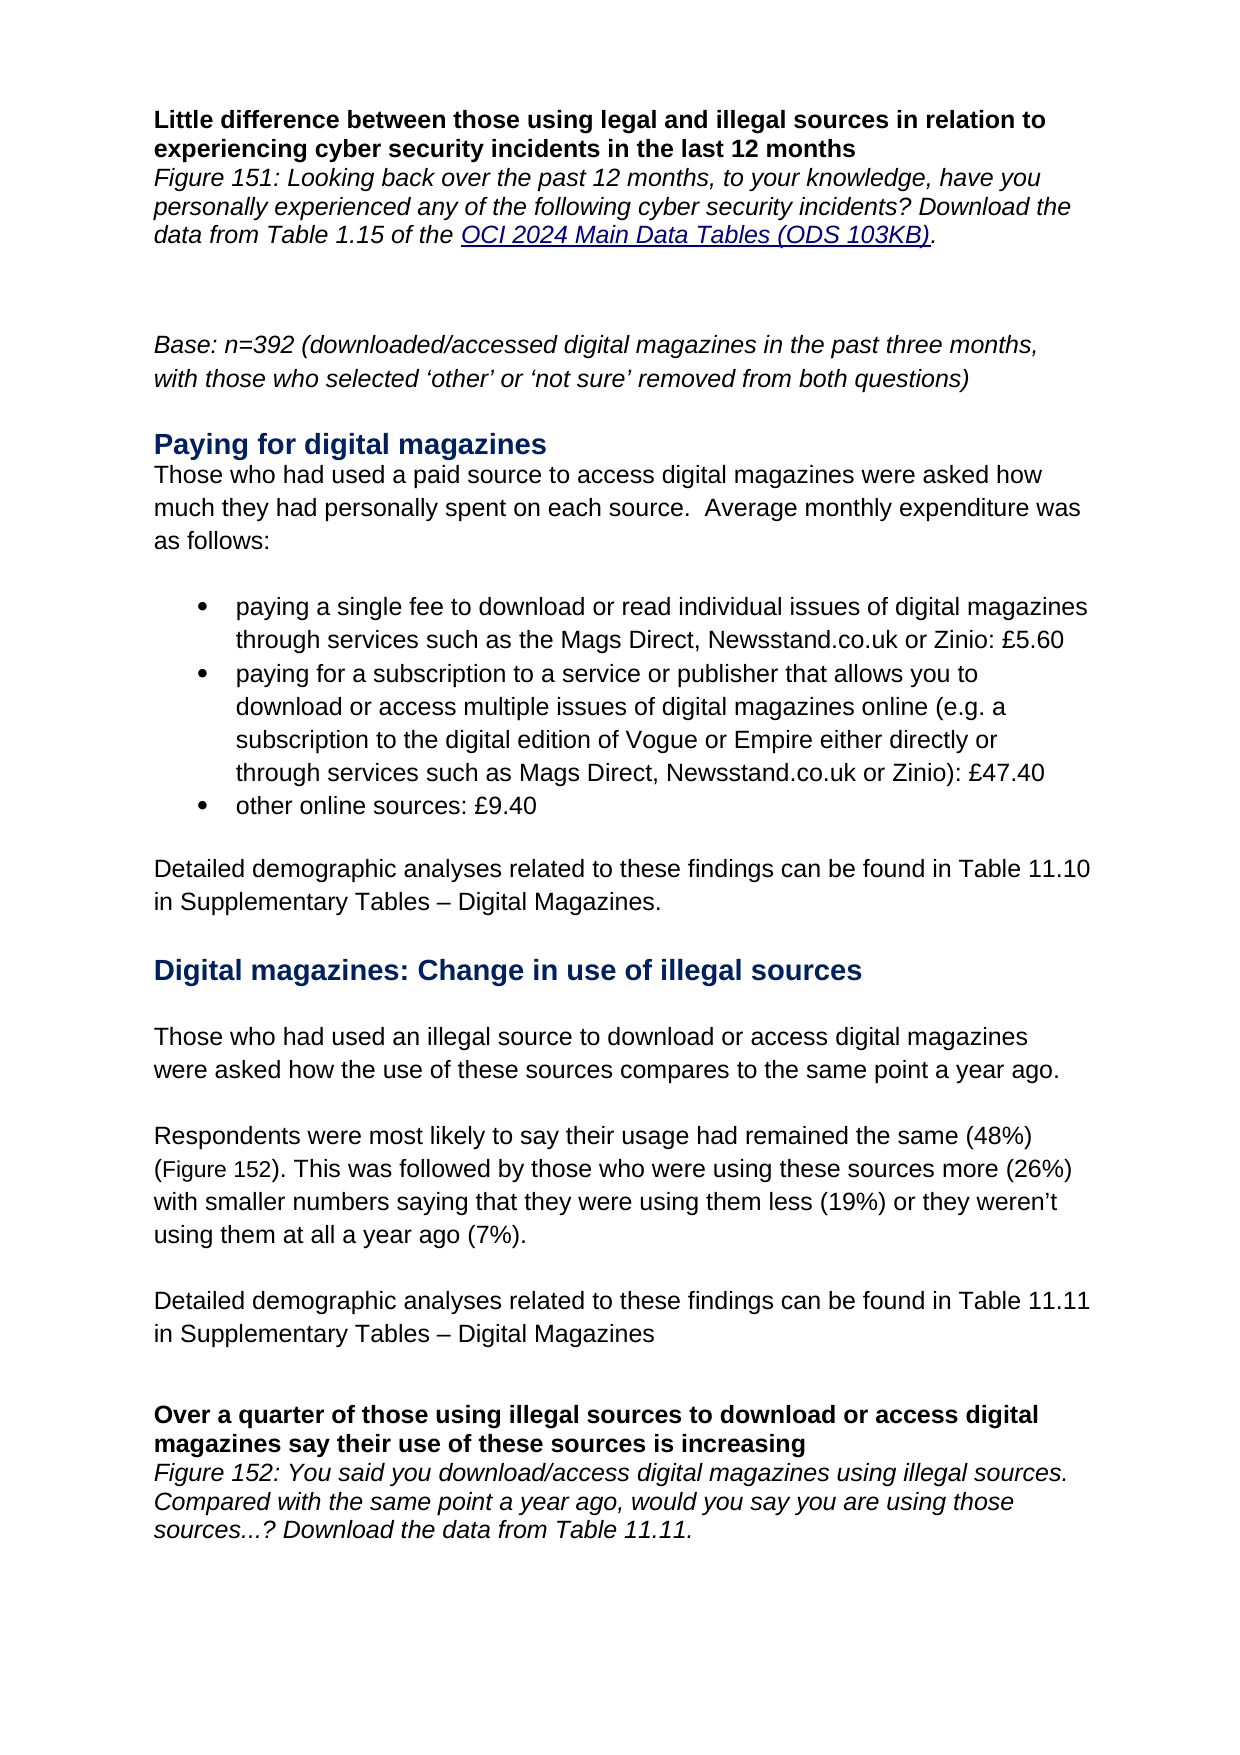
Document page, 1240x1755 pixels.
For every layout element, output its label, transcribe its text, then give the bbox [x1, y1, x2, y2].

text Figure 152: You said you download/access digital magazines using illegal sources. Compared with the same point a year ago, would you say you are using those sources...? Download the data from Table 11.11. [153, 1458, 1089, 1544]
list paying a single fee to download or read individual issues of digital magazines through services such as the Mags Direct, Newsstand.co.uk or Zinio: £5.60 [198, 592, 1089, 654]
text Base: n=392 (downloaded/accessed digital magazines in the past three months, with those who selected ‘other’ or ‘not sure’ removed from both questions) [153, 331, 1089, 392]
list other online sources: £9.40 [198, 791, 1089, 819]
text Those who had used an illegal source to download or access digital magazines were asked how the use of these sources compares to the same point a year ago. [153, 1022, 1089, 1084]
subtitle Over a quarter of those using illegal sources to download or access digital magazines say their use of these sources is increasing [153, 1400, 1089, 1458]
text Detailed demographic analyses related to these findings can be found in Table 11.10 in Supplementary Tables – Digital Magazines. [153, 854, 1101, 916]
list paying for a subscription to a service or publisher that allows you to download or access multiple issues of digital magazines online (e.g. a subscription to the digital edition of Vogue or Empire either directly or through services such as Mags Direct, Newsstand.co.uk or Zinio): £47.40 [198, 658, 1089, 786]
subtitle Paying for digital magazines [153, 427, 1089, 460]
text Detailed demographic analyses related to these findings can be found in Table 11.11 in Supplementary Tables – Digital Magazines [153, 1286, 1101, 1348]
subtitle Little difference between those using legal and illegal sources in relation to experiencing cyber security incidents in the last 12 months [153, 106, 1089, 163]
text Respondents were most likely to say their usage had remained the same (48%) (Figure 152). This was followed by those who were using these sources more (26%) with smaller numbers saying that they were using them less (19%) or they weren’t using them at all a year ago (7%). [153, 1121, 1089, 1249]
text Figure 151: Looking back over the past 12 months, to your knowledge, have you personally experienced any of the following cyber security incidents? Download the data from Table 1.15 of the OCI 2024 Main Data Tables (ODS 103KB). [153, 163, 1089, 249]
subtitle Digital magazines: Change in use of illegal sources [153, 953, 1089, 987]
text Those who had used a paid source to access digital magazines were asked how much they had personally spent on each source. Average monthly expenditure was as follows: [153, 460, 1089, 555]
